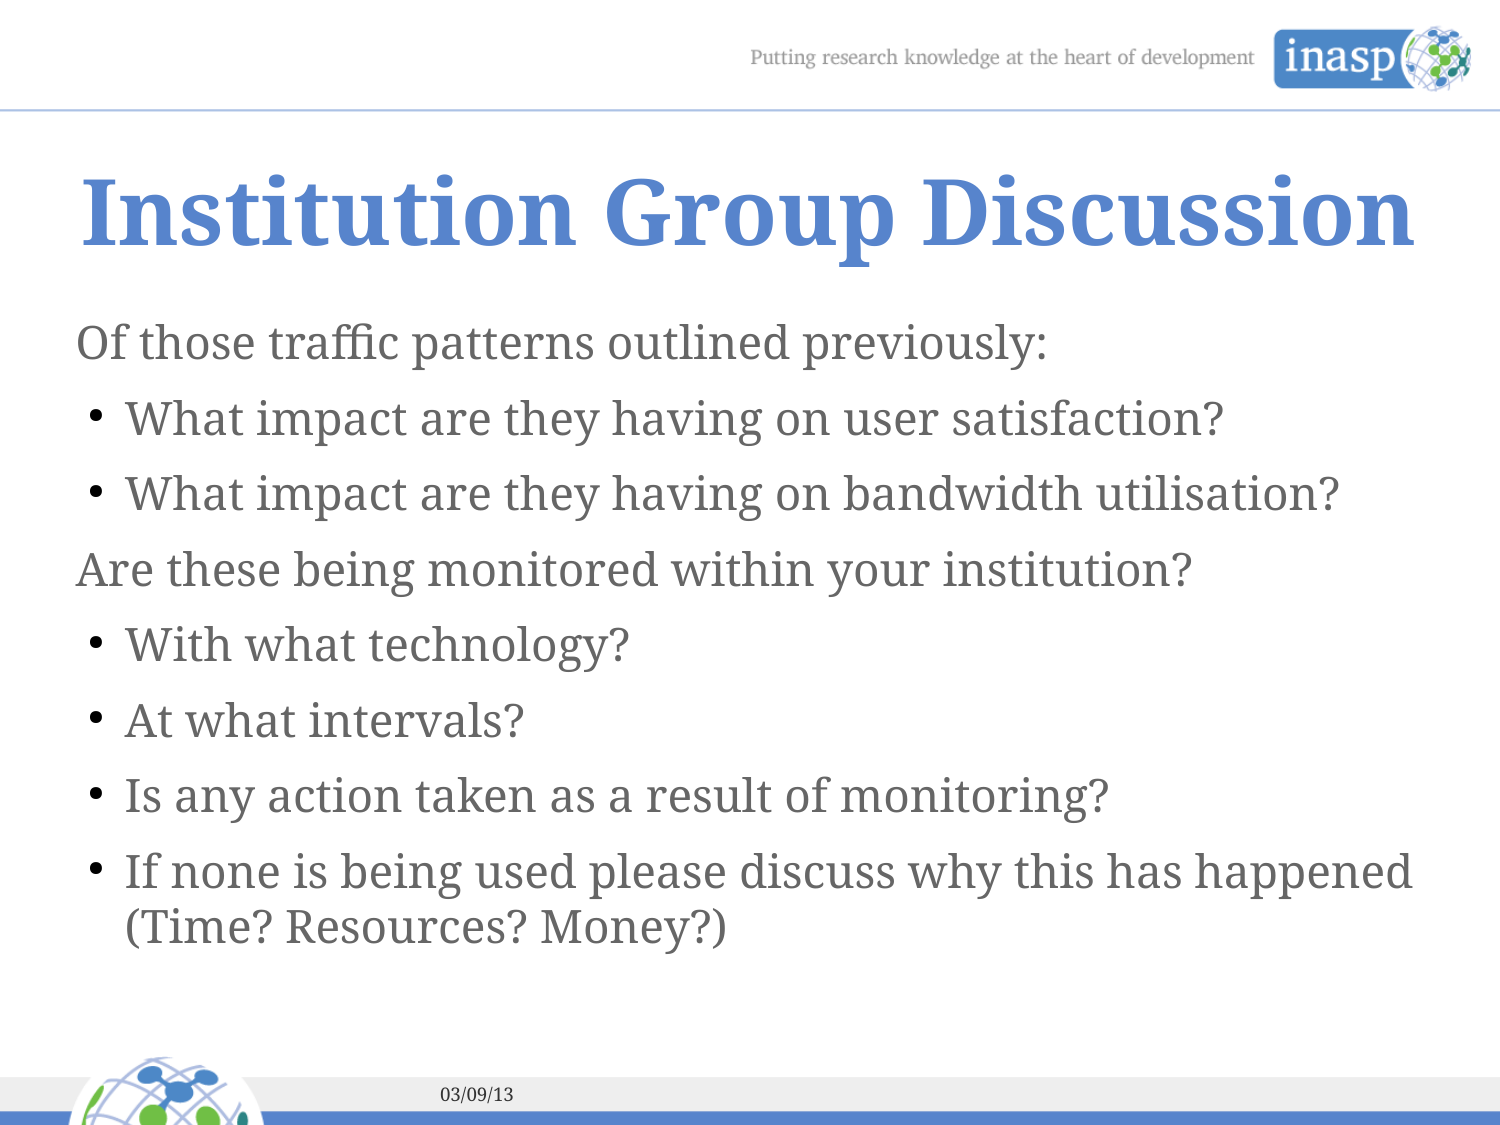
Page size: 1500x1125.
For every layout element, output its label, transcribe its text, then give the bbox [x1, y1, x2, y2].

list Of those traffic patterns outlined previously: What impact are they having on user satisfaction? What impact are they having on bandwidth utilisation? Are these being monitored within your institution? With what technology? At what intervals? Is any action taken as a result of monitoring? If none is being used please discuss why this has happened (Time? Resources? Money?) [75, 313, 1426, 967]
title Institution Group Discussion [75, 129, 1426, 313]
picture [0, 0, 1500, 1125]
